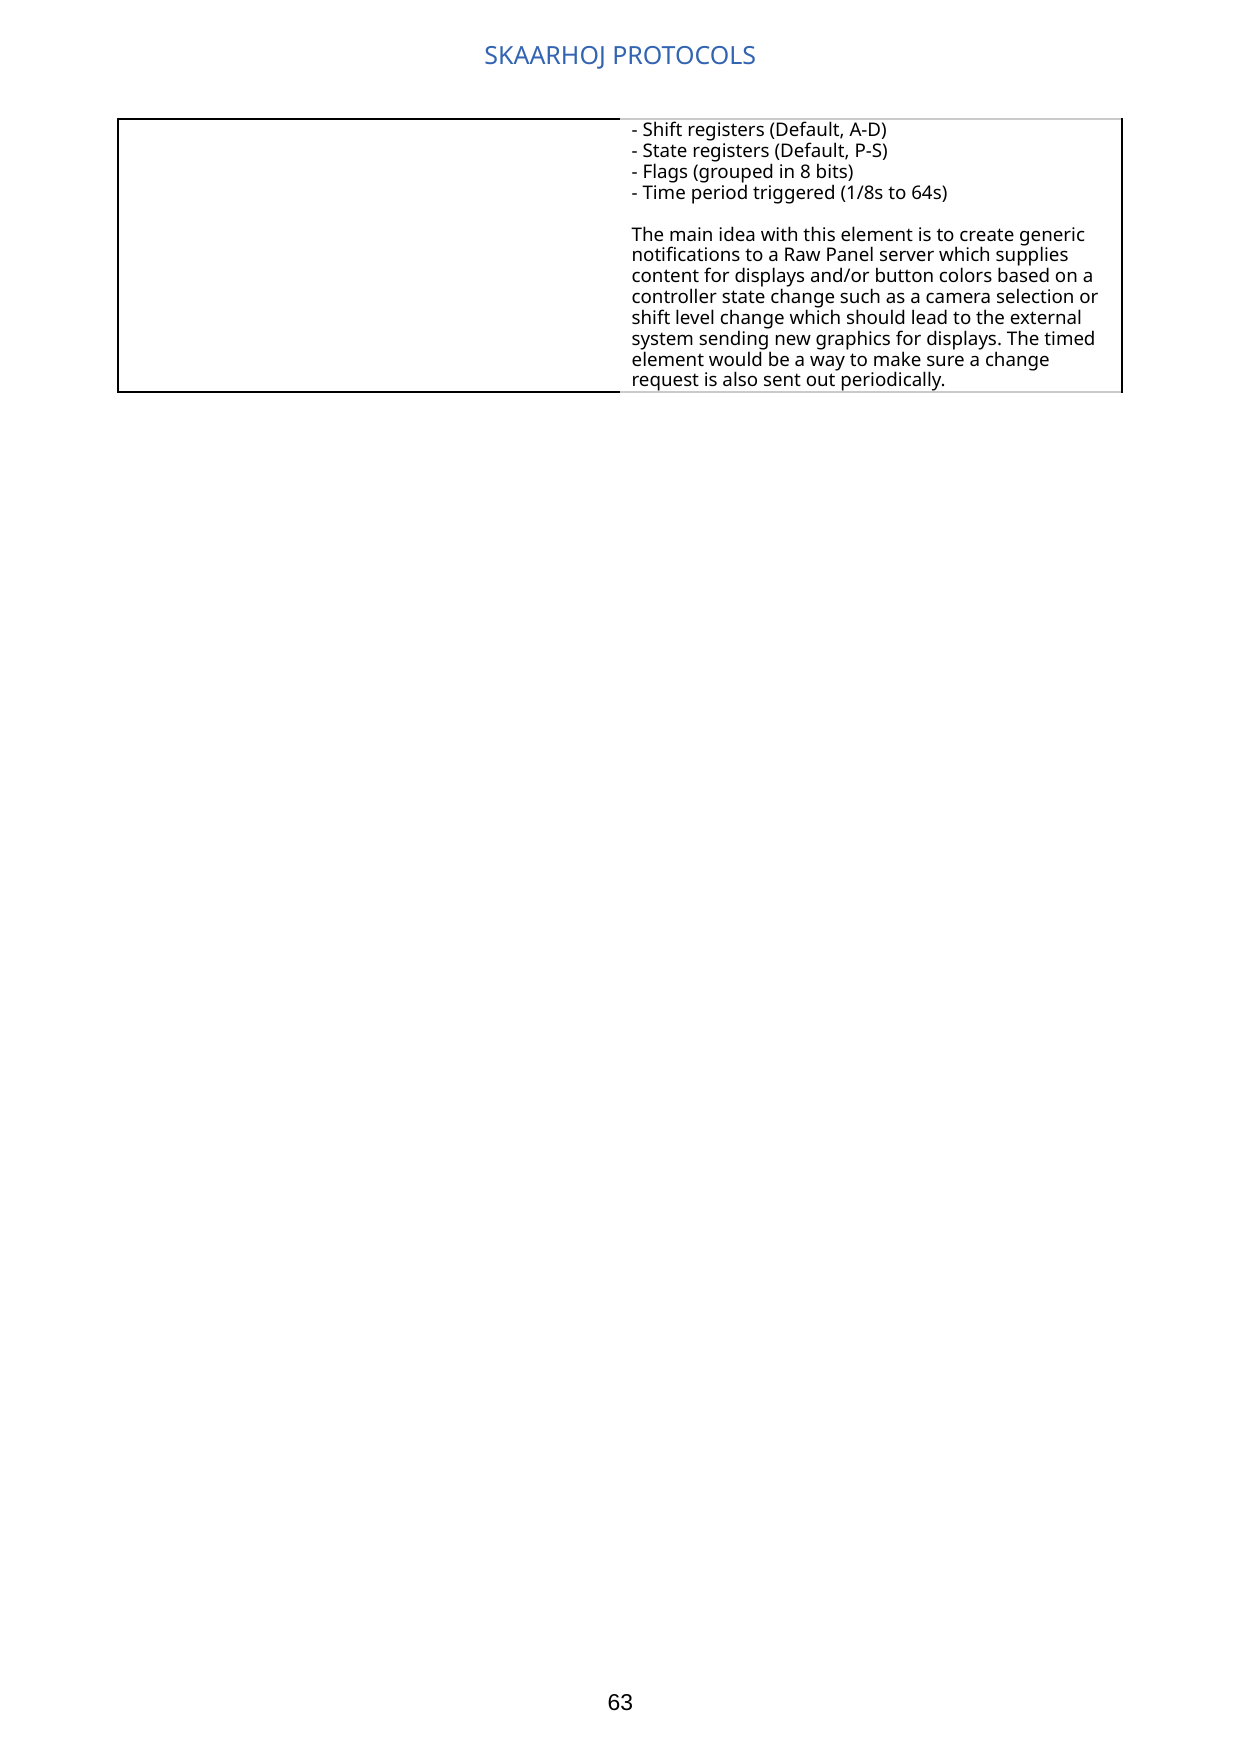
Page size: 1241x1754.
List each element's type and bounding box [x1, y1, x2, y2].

table_cell [119, 120, 620, 391]
